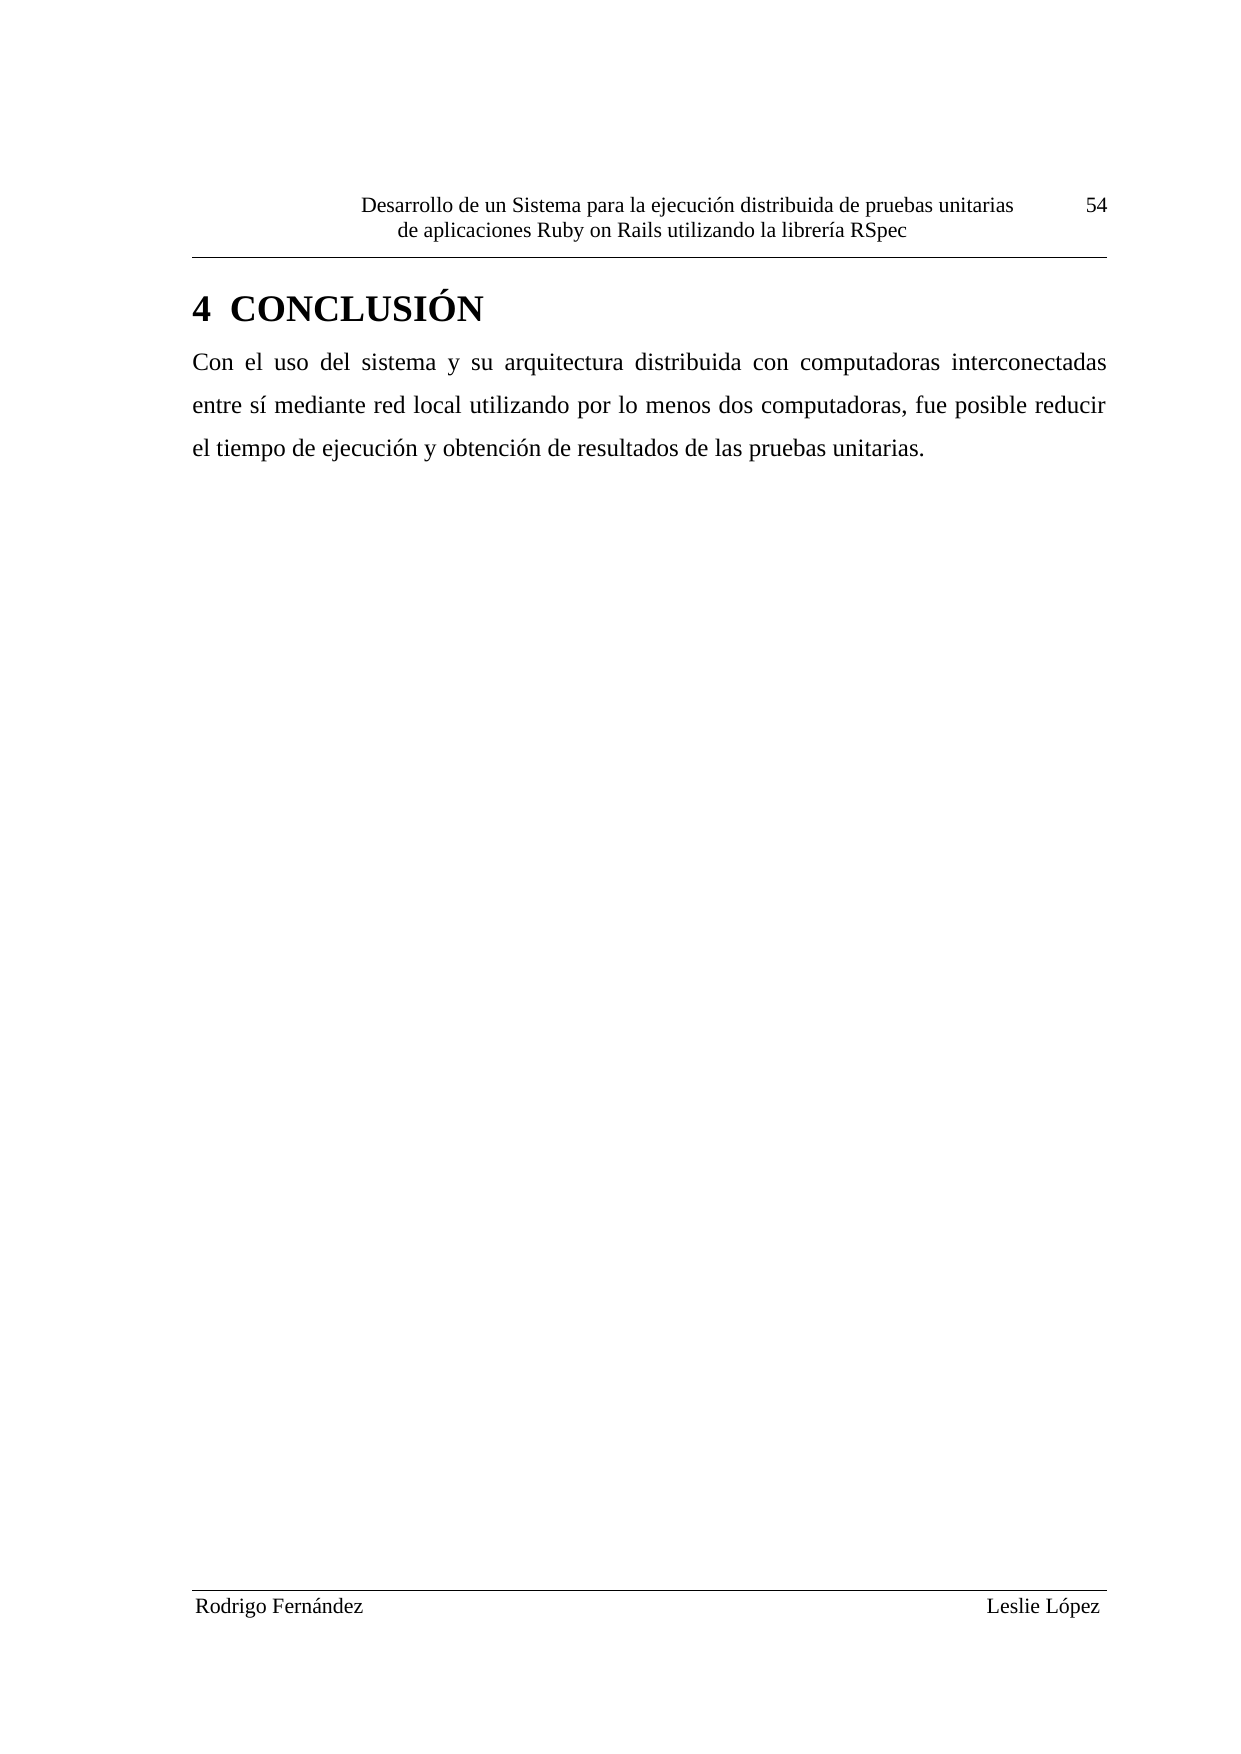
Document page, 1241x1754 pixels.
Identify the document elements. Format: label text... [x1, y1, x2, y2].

subtitle Conclusión [192, 286, 1107, 329]
text Con el uso del sistema y su arquitectura distribuida con computadoras interconectadas entre sí mediante red local utilizando por lo menos dos computadoras, fue posible reducir el tiempo de ejecución y obtención de resultados de las pruebas unitarias. [192, 347, 1107, 462]
